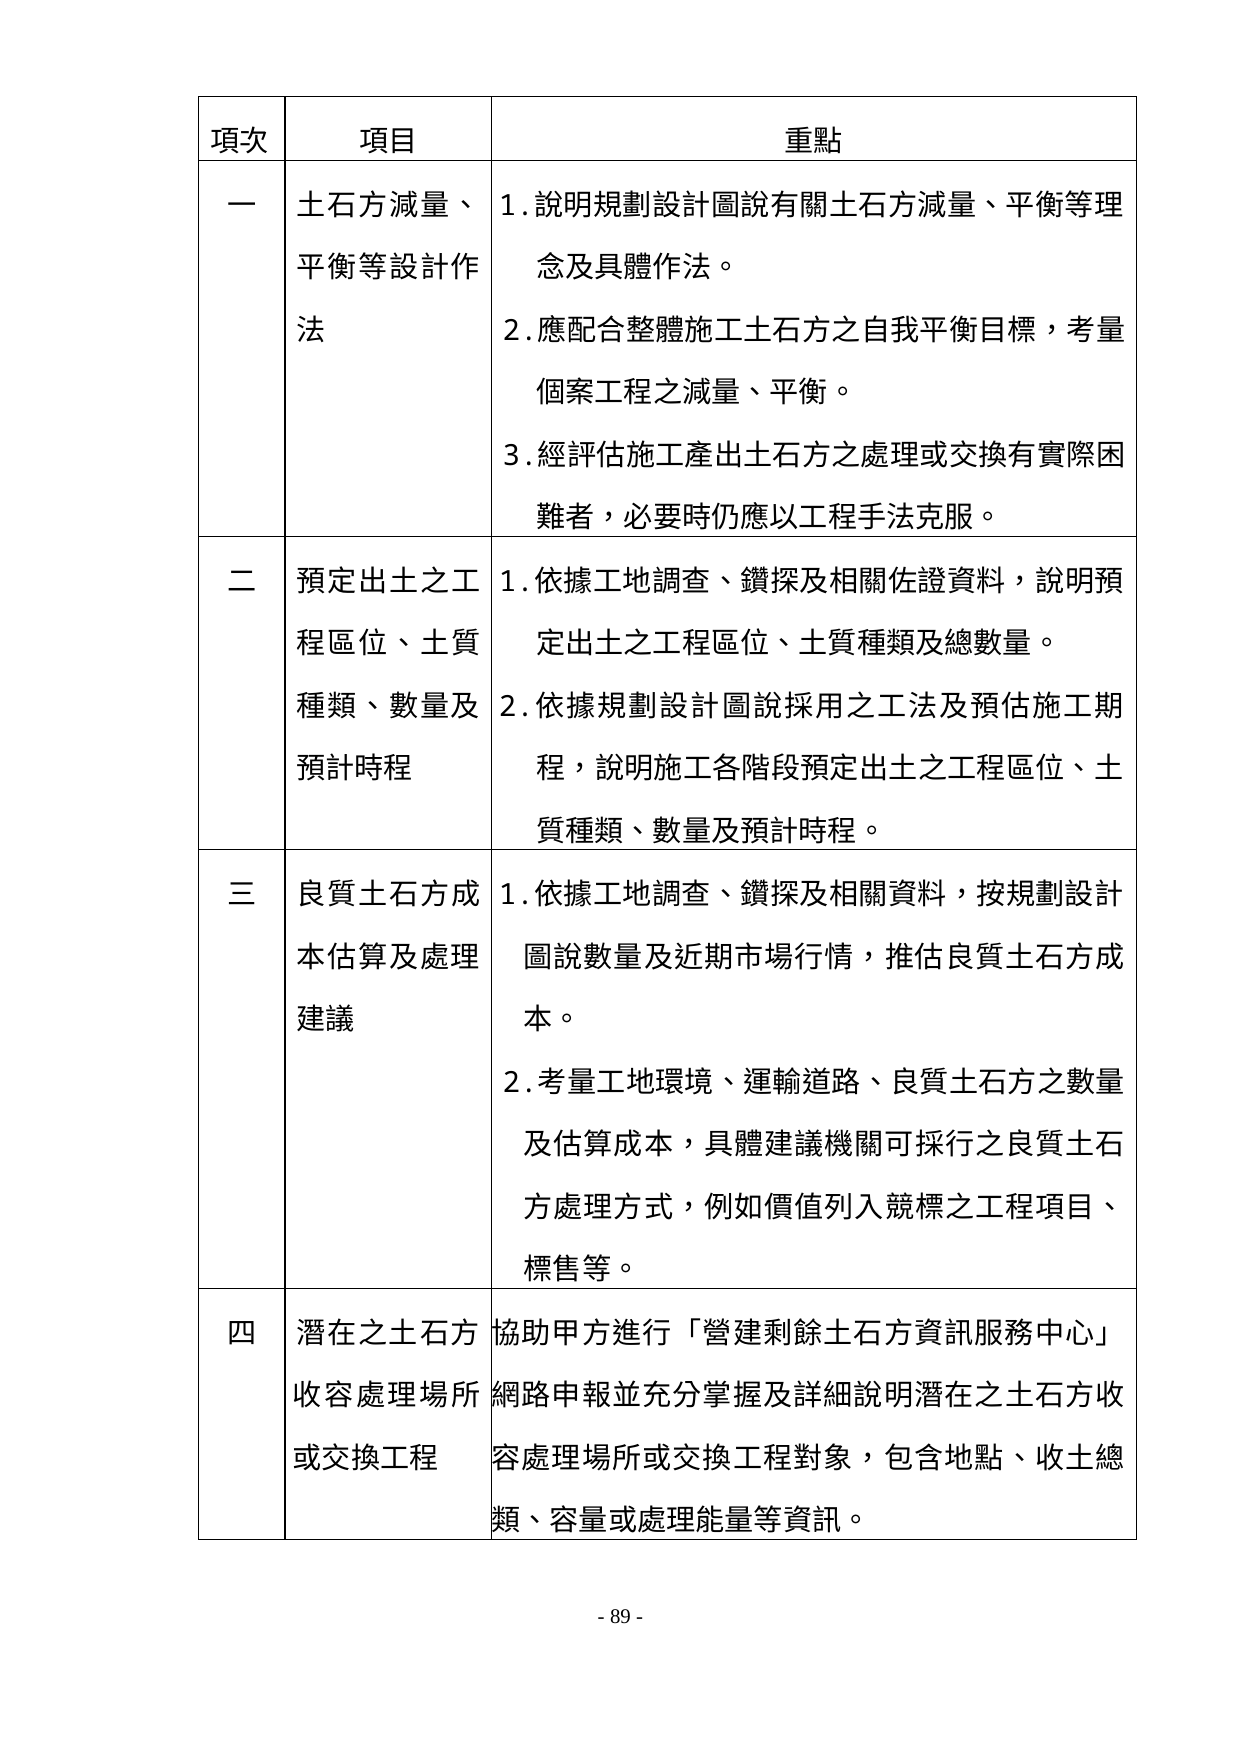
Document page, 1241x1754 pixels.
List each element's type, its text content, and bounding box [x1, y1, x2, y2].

table_cell 一 [199, 161, 284, 536]
table_cell 1.依據工地調查、鑽探及相關佐證資料，說明預定出土之工程區位、土質種類及總數量。 2.依據規劃設計圖說採用之工法及預估施工期程，說明施工各階段預定出土之工程區位、土質種類、數量及預計時程。 [492, 537, 1136, 849]
table_cell 土石方減量、平衡等設計作法 [286, 161, 491, 536]
table_cell 1.依據工地調查、鑽探及相關資料，按規劃設計圖說數量及近期市場行情，推估良質土石方成本。 2.考量工地環境、運輸道路、良質土石方之數量及估算成本，具體建議機關可採行之良質土石方處理方式，例如價值列入競標之工程項目、標售等。 [492, 850, 1136, 1288]
table_cell 三 [199, 850, 284, 1288]
table_cell 四 [199, 1289, 284, 1539]
table_cell 潛在之土石方收容處理場所或交換工程 [286, 1289, 491, 1539]
table_cell 1.說明規劃設計圖說有關土石方減量、平衡等理念及具體作法。 2.應配合整體施工土石方之自我平衡目標，考量個案工程之減量、平衡。 3.經評估施工產出土石方之處理或交換有實際困難者，必要時仍應以工程手法克服。 [492, 161, 1136, 536]
table_cell 良質土石方成本估算及處理建議 [286, 850, 491, 1288]
table_header 項次 [199, 97, 284, 160]
table_header 項目 [286, 97, 491, 160]
table_cell 協助甲方進行「營建剩餘土石方資訊服務中心」網路申報並充分掌握及詳細說明潛在之土石方收容處理場所或交換工程對象，包含地點、收土總類、容量或處理能量等資訊。 [492, 1289, 1136, 1539]
table_header 重點 [492, 97, 1136, 160]
table_cell 二 [199, 537, 284, 849]
table_cell 預定出土之工程區位、土質種類、數量及預計時程 [286, 537, 491, 849]
